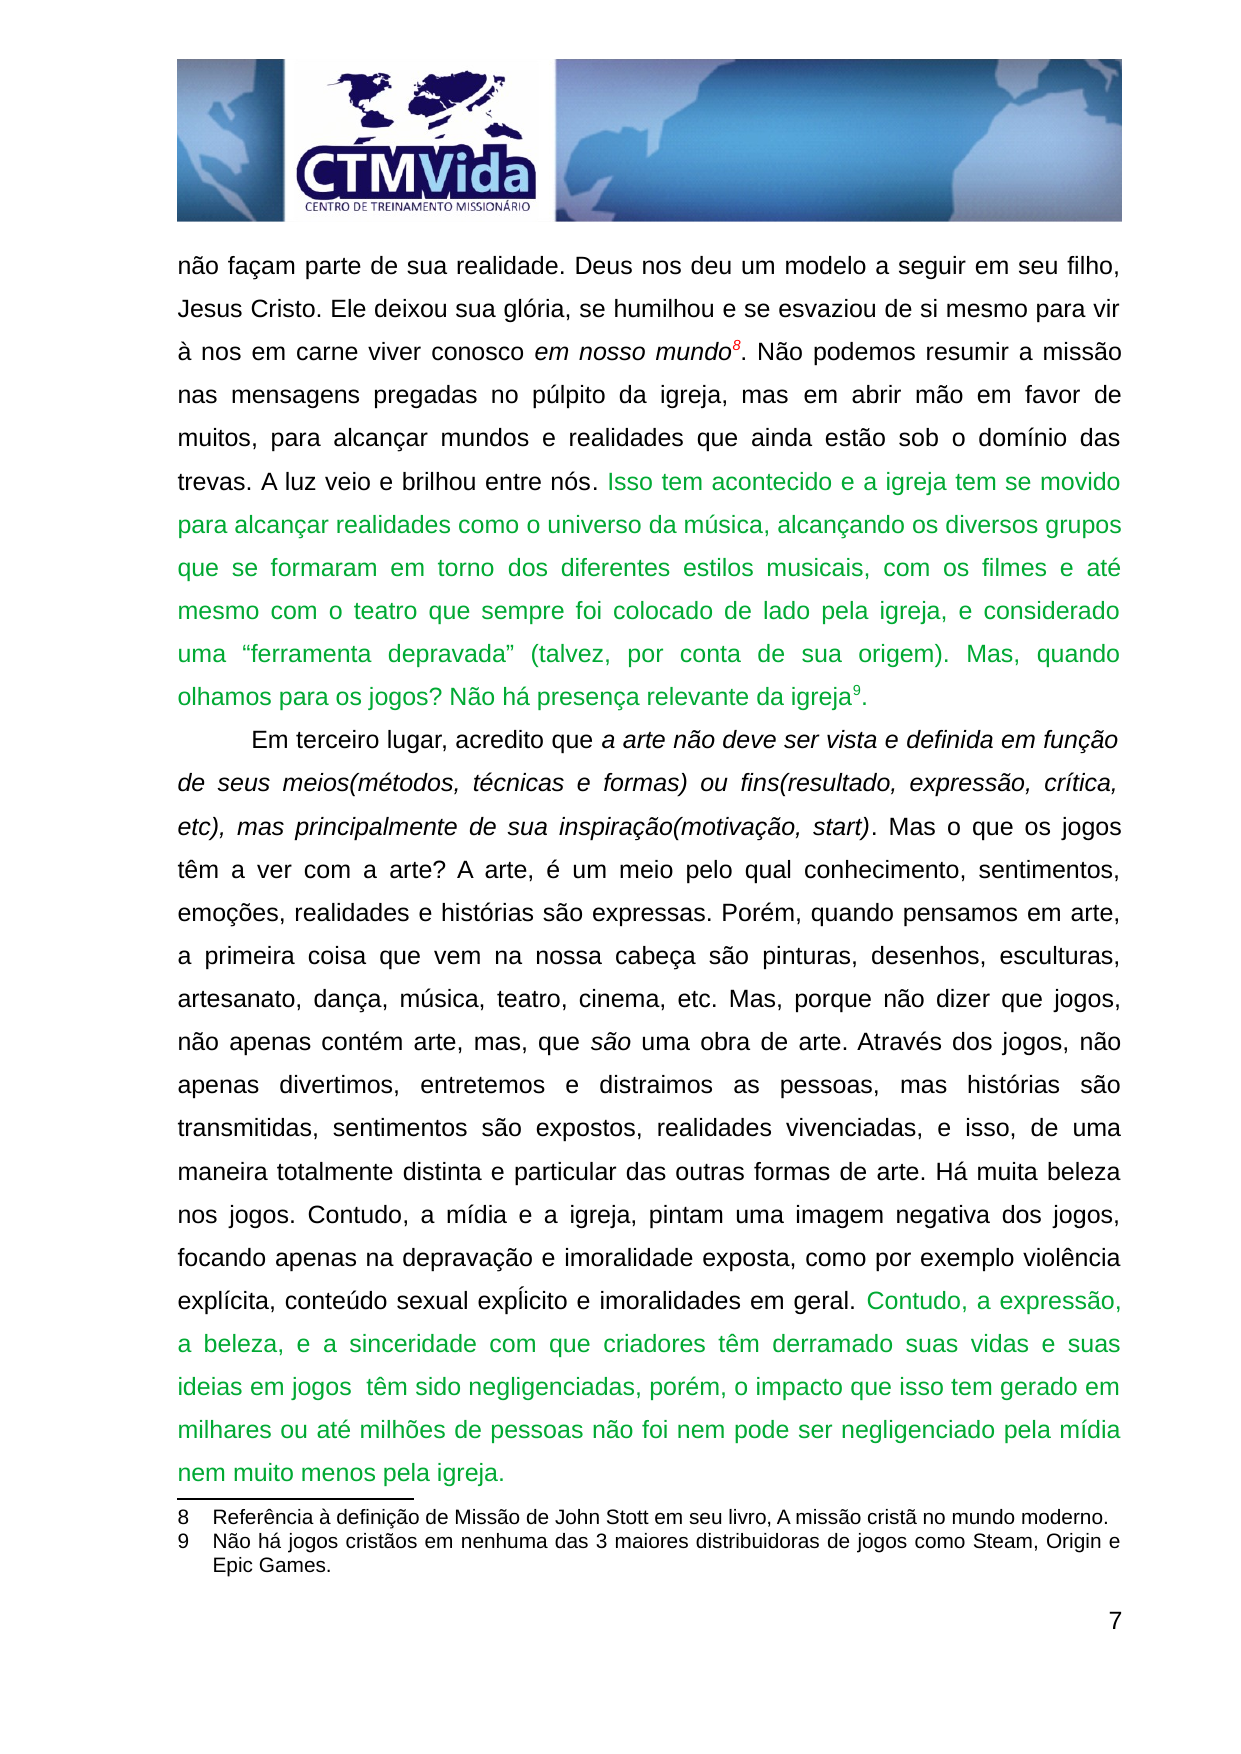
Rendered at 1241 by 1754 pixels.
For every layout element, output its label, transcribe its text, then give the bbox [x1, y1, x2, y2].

text não façam parte de sua realidade. Deus nos deu um modelo a seguir em seu filho, Jesus Cristo. Ele deixou sua glória, se humilhou e se esvaziou de si mesmo para vir à nos em carne viver conosco em nosso mundo. Não podemos resumir a missão nas mensagens pregadas no púlpito da igreja, mas em abrir mão em favor de muitos, para alcançar mundos e realidades que ainda estão sob o domínio das trevas. A luz veio e brilhou entre nós. Isso tem acontecido e a igreja tem se movido para alcançar realidades como o universo da música, alcançando os diversos grupos que se formaram em torno dos diferentes estilos musicais, com os filmes e até mesmo com o teatro que sempre foi colocado de lado pela igreja, e considerado uma “ferramenta depravada” (talvez, por conta de sua origem). Mas, quando olhamos para os jogos? Não há presença relevante da igreja. [177, 251, 1122, 711]
text Referência à definição de Missão de John Stott em seu livro, A missão cristã no mundo moderno. [177, 1505, 1122, 1529]
text Em terceiro lugar, acredito que a arte não deve ser vista e definida em função de seus meios(métodos, técnicas e formas) ou fins(resultado, expressão, crítica, etc), mas principalmente de sua inspiração(motivação, start). Mas o que os jogos têm a ver com a arte? A arte, é um meio pelo qual conhecimento, sentimentos, emoções, realidades e histórias são expressas. Porém, quando pensamos em arte, a primeira coisa que vem na nossa cabeça são pinturas, desenhos, esculturas, artesanato, dança, música, teatro, cinema, etc. Mas, porque não dizer que jogos, não apenas contém arte, mas, que são uma obra de arte. Através dos jogos, não apenas divertimos, entretemos e distraimos as pessoas, mas histórias são transmitidas, sentimentos são expostos, realidades vivenciadas, e isso, de uma maneira totalmente distinta e particular das outras formas de arte. Há muita beleza nos jogos. Contudo, a mídia e a igreja, pintam uma imagem negativa dos jogos, focando apenas na depravação e imoralidade exposta, como por exemplo violência explícita, conteúdo sexual expĺicito e imoralidades em geral. Contudo, a expressão, a beleza, e a sinceridade com que criadores têm derramado suas vidas e suas ideias em jogos têm sido negligenciadas, porém, o impacto que isso tem gerado em milhares ou até milhões de pessoas não foi nem pode ser negligenciado pela mídia nem muito menos pela igreja. [177, 725, 1122, 1487]
picture [177, 59, 1122, 222]
text Não há jogos cristãos em nenhuma das 3 maiores distribuidoras de jogos como Steam, Origin e Epic Games. [177, 1529, 1122, 1577]
